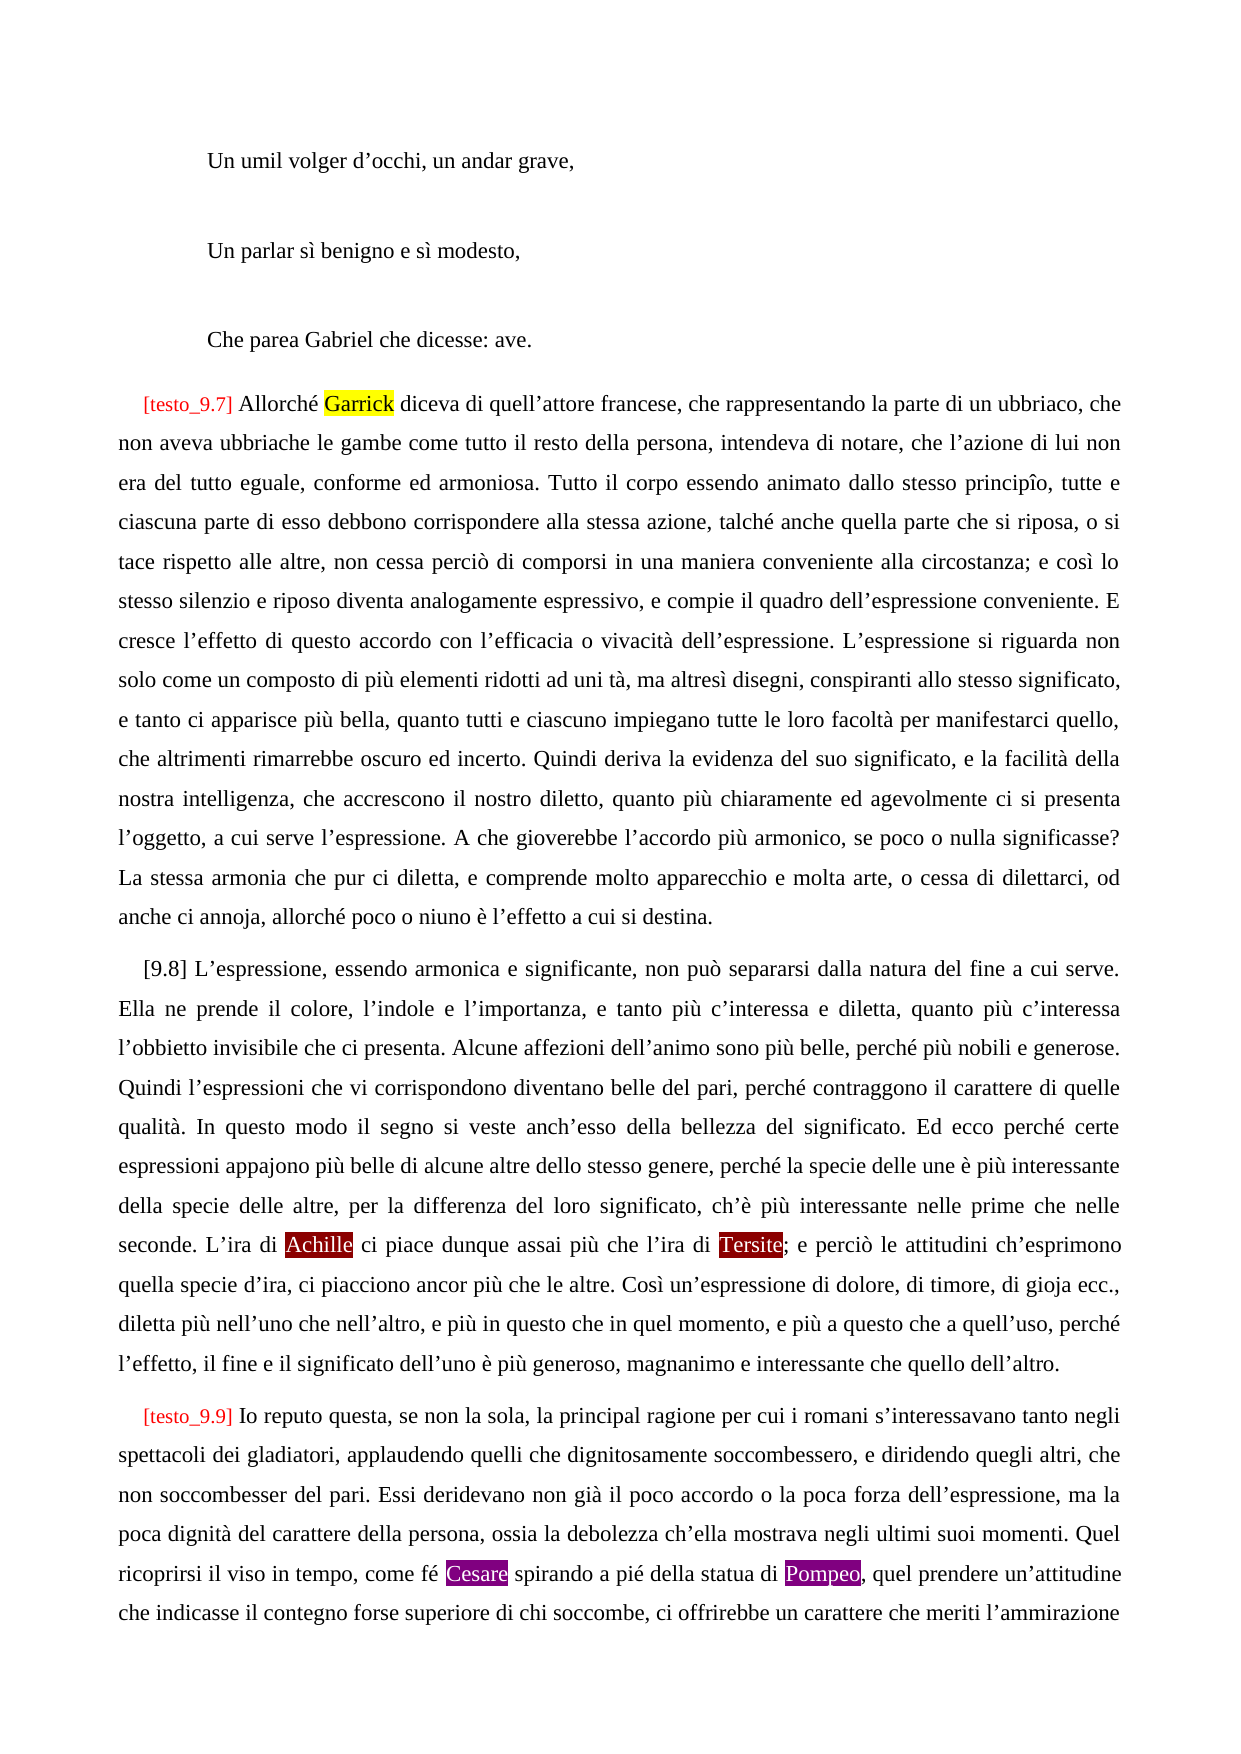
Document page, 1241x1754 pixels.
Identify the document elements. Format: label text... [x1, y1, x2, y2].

text [9.8] L’espressione, essendo armonica e significante, non può separarsi dalla natura del fine a cui serve. Ella ne prende il colore, l’indole e l’importanza, e tanto più c’interessa e diletta, quanto più c’interessa l’obbietto invisibile che ci presenta. Alcune affezioni dell’animo sono più belle, perché più nobili e generose. Quindi l’espressioni che vi corrispondono diventano belle del pari, perché contraggono il carattere di quelle qualità. In questo modo il segno si veste anch’esso della bellezza del significato. Ed ecco perché certe espressioni appajono più belle di alcune altre dello stesso genere, perché la specie delle une è più interessante della specie delle altre, per la differenza del loro significato, ch’è più interessante nelle prime che nelle seconde. L’ira di Achille ci piace dunque assai più che l’ira di Tersite; e perciò le attitudini ch’esprimono quella specie d’ira, ci piacciono ancor più che le altre. Così un’espressione di dolore, di timore, di gioja ecc., diletta più nell’uno che nell’altro, e più in questo che in quel momento, e più a questo che a quell’uso, perché l’effetto, il fine e il significato dell’uno è più generoso, magnanimo e interessante che quello dell’altro. [118, 955, 1122, 1376]
text [testo_9.9] Io reputo questa, se non la sola, la principal ragione per cui i romani s’interessavano tanto negli spettacoli dei gladiatori, applaudendo quelli che dignitosamente soccombessero, e diridendo quegli altri, che non soccombesser del pari. Essi deridevano non già il poco accordo o la poca forza dell’espressione, ma la poca dignità del carattere della persona, ossia la debolezza ch’ella mostrava negli ultimi suoi momenti. Quel ricoprirsi il viso in tempo, come fé Cesare spirando a pié della statua di Pompeo, quel prendere un’attitudine che indicasse il contegno forse superiore di chi soccombe, ci offrirebbe un carattere che meriti l’ammirazione [118, 1402, 1122, 1626]
text Un umil volger d’occhi, un andar grave, [207, 148, 1122, 174]
text [testo_9.7] Allorché Garrick diceva di quell’attore francese, che rappresentando la parte di un ubbriaco, che non aveva ubbriache le gambe come tutto il resto della persona, intendeva di notare, che l’azione di lui non era del tutto eguale, conforme ed armoniosa. Tutto il corpo essendo animato dallo stesso principîo, tutte e ciascuna parte di esso debbono corrispondere alla stessa azione, talché anche quella parte che si riposa, o si tace rispetto alle altre, non cessa perciò di comporsi in una maniera conveniente alla circostanza; e così lo stesso silenzio e riposo diventa analogamente espressivo, e compie il quadro dell’espressione conveniente. E cresce l’effetto di questo accordo con l’efficacia o vivacità dell’espressione. L’espressione si riguarda non solo come un composto di più elementi ridotti ad uni tà, ma altresì disegni, conspiranti allo stesso significato, e tanto ci apparisce più bella, quanto tutti e ciascuno impiegano tutte le loro facoltà per manifestarci quello, che altrimenti rimarrebbe oscuro ed incerto. Quindi deriva la evidenza del suo significato, e la facilità della nostra intelligenza, che accrescono il nostro diletto, quanto più chiaramente ed agevolmente ci si presenta l’oggetto, a cui serve l’espressione. A che gioverebbe l’accordo più armonico, se poco o nulla significasse? La stessa armonia che pur ci diletta, e comprende molto apparecchio e molta arte, o cessa di dilettarci, od anche ci annoja, allorché poco o niuno è l’effetto a cui si destina. [118, 390, 1122, 929]
text Che parea Gabriel che dicesse: ave. [207, 326, 1122, 352]
text Un parlar sì benigno e sì modesto, [207, 237, 1122, 263]
